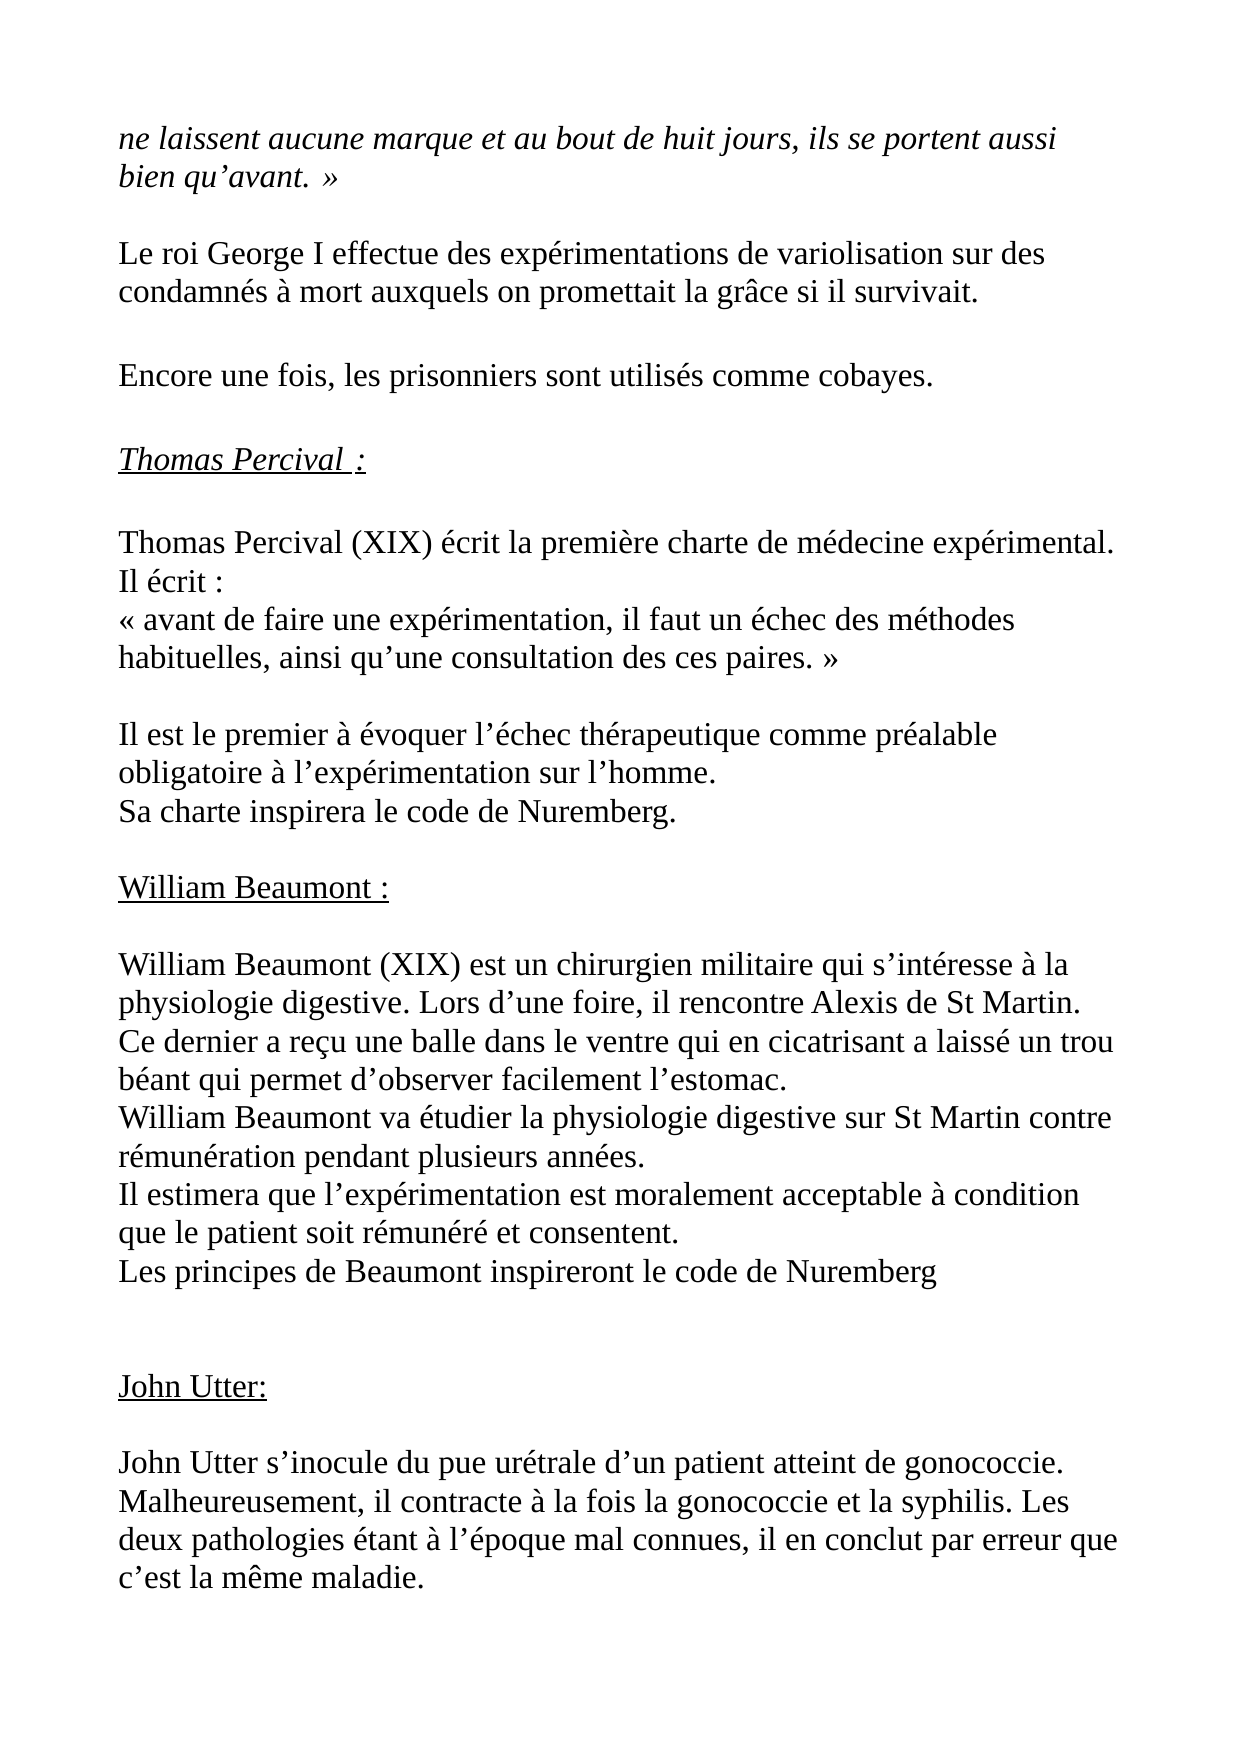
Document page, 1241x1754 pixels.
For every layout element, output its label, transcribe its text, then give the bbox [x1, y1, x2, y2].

text Les principes de Beaumont inspireront le code de Nuremberg [118, 1251, 1122, 1289]
text Encore une fois, les prisonniers sont utilisés comme cobayes. [118, 355, 1122, 393]
text William Beaumont : [118, 868, 1122, 906]
text « avant de faire une expérimentation, il faut un échec des méthodes habituelles, ainsi qu’une consultation des ces paires. » [118, 599, 1122, 676]
text ne laissent aucune marque et au bout de huit jours, ils se portent aussi bien qu’avant. » [118, 118, 1122, 195]
text William Beaumont (XIX) est un chirurgien militaire qui s’intéresse à la physiologie digestive. Lors d’une foire, il rencontre Alexis de St Martin. Ce dernier a reçu une balle dans le ventre qui en cicatrisant a laissé un trou béant qui permet d’observer facilement l’estomac. [118, 944, 1122, 1098]
text Thomas Percival (XIX) écrit la première charte de médecine expérimental. Il écrit : [118, 523, 1122, 599]
text John Utter: [118, 1366, 1122, 1404]
text Le roi George I effectue des expérimentations de variolisation sur des condamnés à mort auxquels on promettait la grâce si il survivait. [118, 233, 1122, 310]
text Sa charte inspirera le code de Nuremberg. [118, 791, 1122, 829]
text William Beaumont va étudier la physiologie digestive sur St Martin contre rémunération pendant plusieurs années. [118, 1098, 1122, 1174]
text Il estimera que l’expérimentation est moralement acceptable à condition que le patient soit rémunéré et consentent. [118, 1174, 1122, 1251]
text Il est le premier à évoquer l’échec thérapeutique comme préalable obligatoire à l’expérimentation sur l’homme. [118, 714, 1122, 791]
text John Utter s’inocule du pue urétrale d’un patient atteint de gonococcie. Malheureusement, il contracte à la fois la gonococcie et la syphilis. Les deux pathologies étant à l’époque mal connues, il en conclut par erreur que c’est la même maladie. [118, 1443, 1122, 1596]
text Thomas Percival : [118, 439, 1122, 477]
